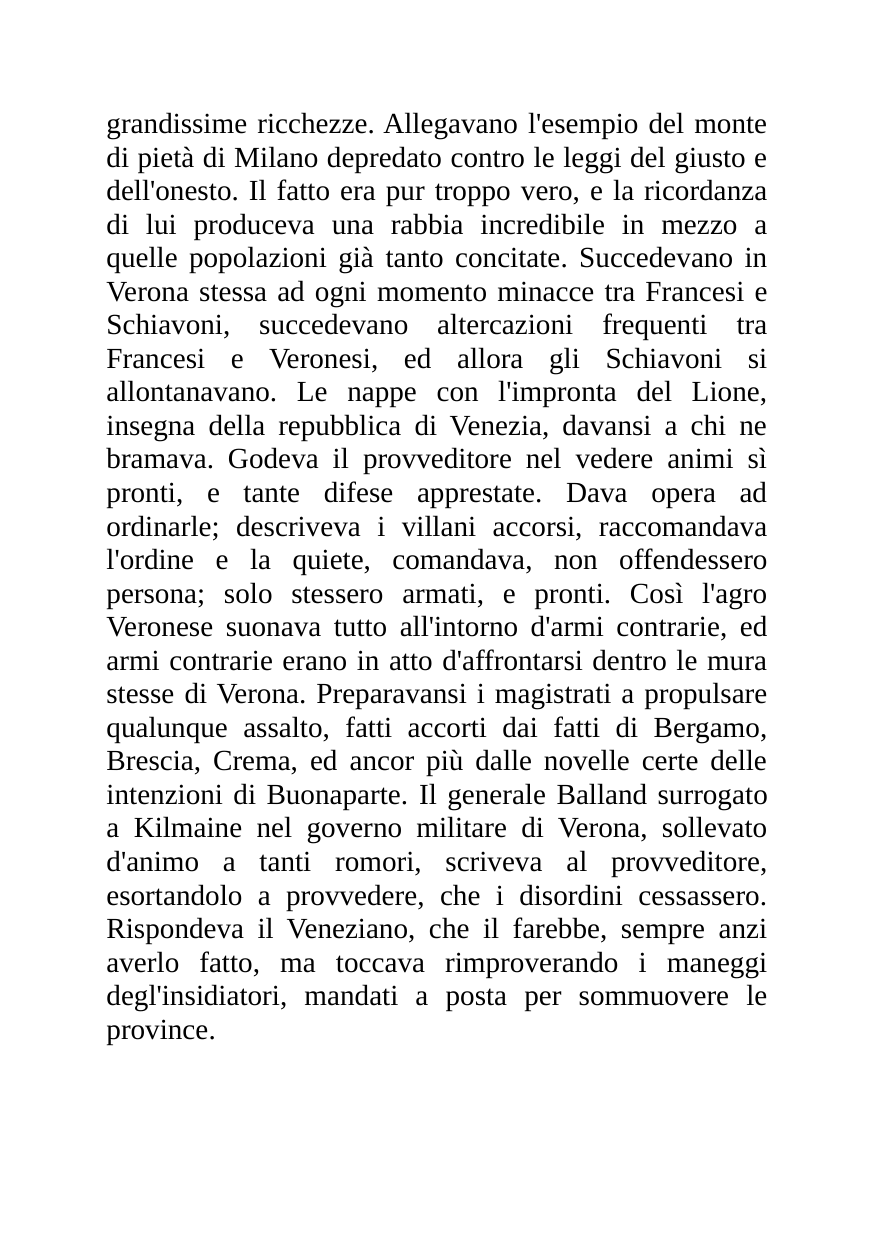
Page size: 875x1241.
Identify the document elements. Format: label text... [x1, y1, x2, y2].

text grandissime ricchezze. Allegavano l'esempio del monte di pietà di Milano depredato contro le leggi del giusto e dell'onesto. Il fatto era pur troppo vero, e la ricordanza di lui produceva una rabbia incredibile in mezzo a quelle popolazioni già tanto concitate. Succedevano in Verona stessa ad ogni momento minacce tra Francesi e Schiavoni, succedevano altercazioni frequenti tra Francesi e Veronesi, ed allora gli Schiavoni si allontanavano. Le nappe con l'impronta del Lione, insegna della repubblica di Venezia, davansi a chi ne bramava. Godeva il provveditore nel vedere animi sì pronti, e tante difese apprestate. Dava opera ad ordinarle; descriveva i villani accorsi, raccomandava l'ordine e la quiete, comandava, non offendessero persona; solo stessero armati, e pronti. Così l'agro Veronese suonava tutto all'intorno d'armi contrarie, ed armi contrarie erano in atto d'affrontarsi dentro le mura stesse di Verona. Preparavansi i magistrati a propulsare qualunque assalto, fatti accorti dai fatti di Bergamo, Brescia, Crema, ed ancor più dalle novelle certe delle intenzioni di Buonaparte. Il generale Balland surrogato a Kilmaine nel governo militare di Verona, sollevato d'animo a tanti romori, scriveva al provveditore, esortandolo a provvedere, che i disordini cessassero. Rispondeva il Veneziano, che il farebbe, sempre anzi averlo fatto, ma toccava rimproverando i maneggi degl'insidiatori, mandati a posta per sommuovere le province. [106, 106, 768, 1045]
